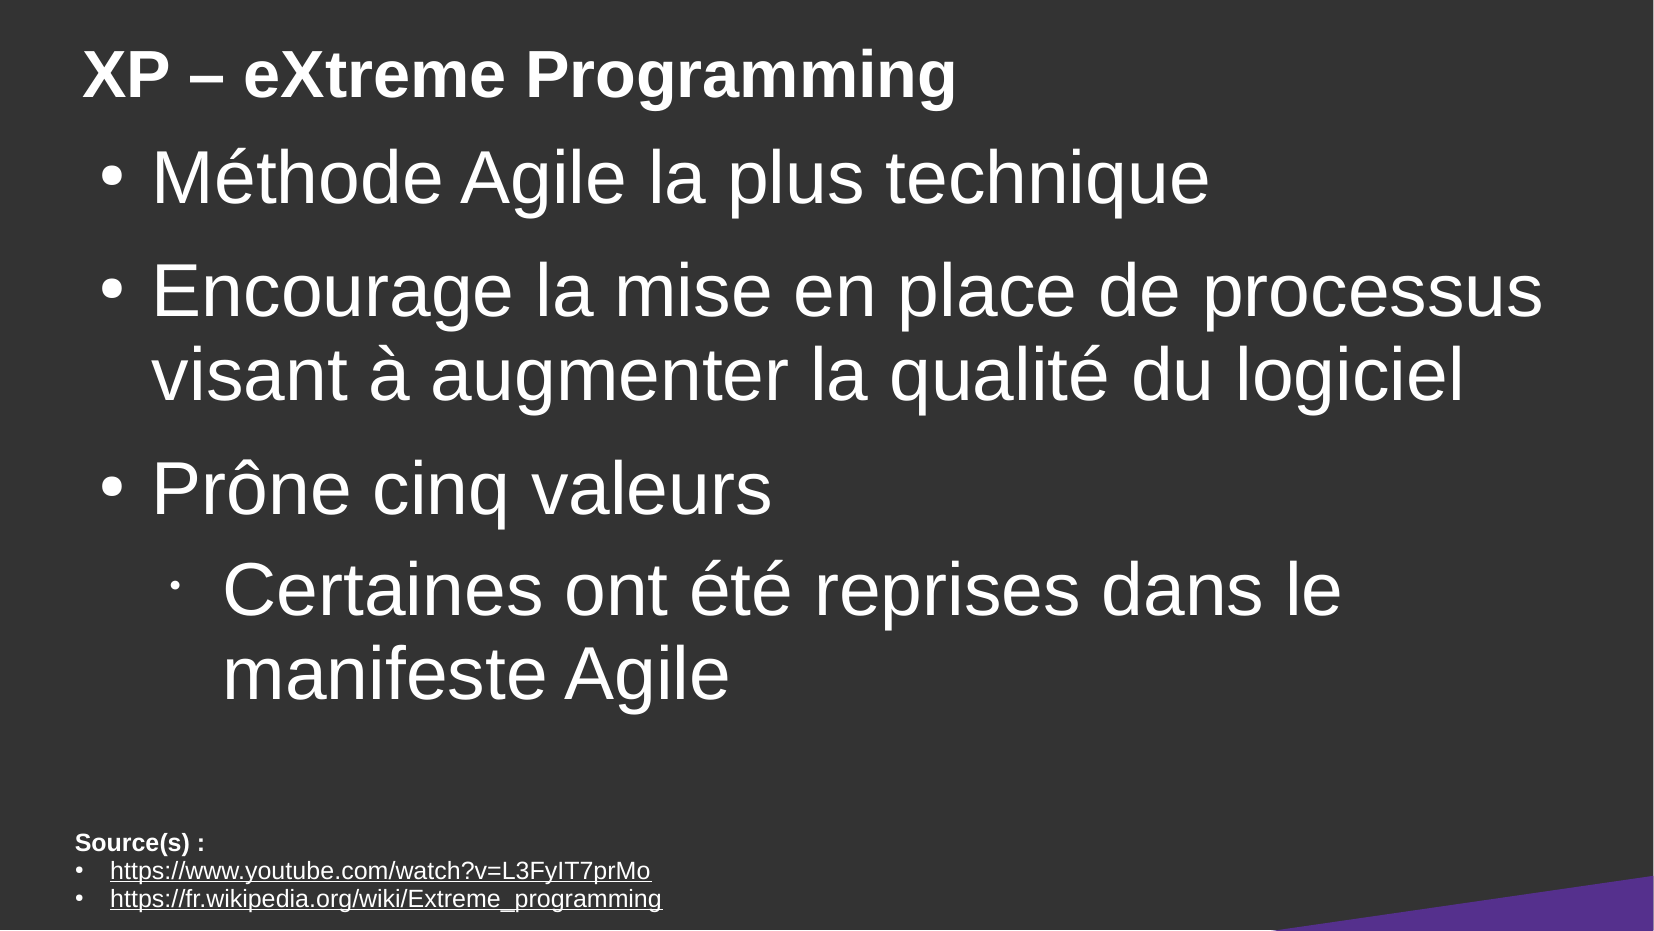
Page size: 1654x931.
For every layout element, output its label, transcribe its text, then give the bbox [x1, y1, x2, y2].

title XP – eXtreme Programming [82, 37, 1571, 122]
text_box Source(s) : https://www.youtube.com/watch?v=L3FyIT7prMo https://fr.wikipedia.org/wiki/Extreme_programming [60, 821, 1546, 921]
list Méthode Agile la plus technique Encourage la mise en place de processus visant à augmenter la qualité du logiciel Prône cinq valeurs Certaines ont été reprises dans le manifeste Agile [80, 135, 1620, 777]
text_box [1271, 875, 1654, 931]
